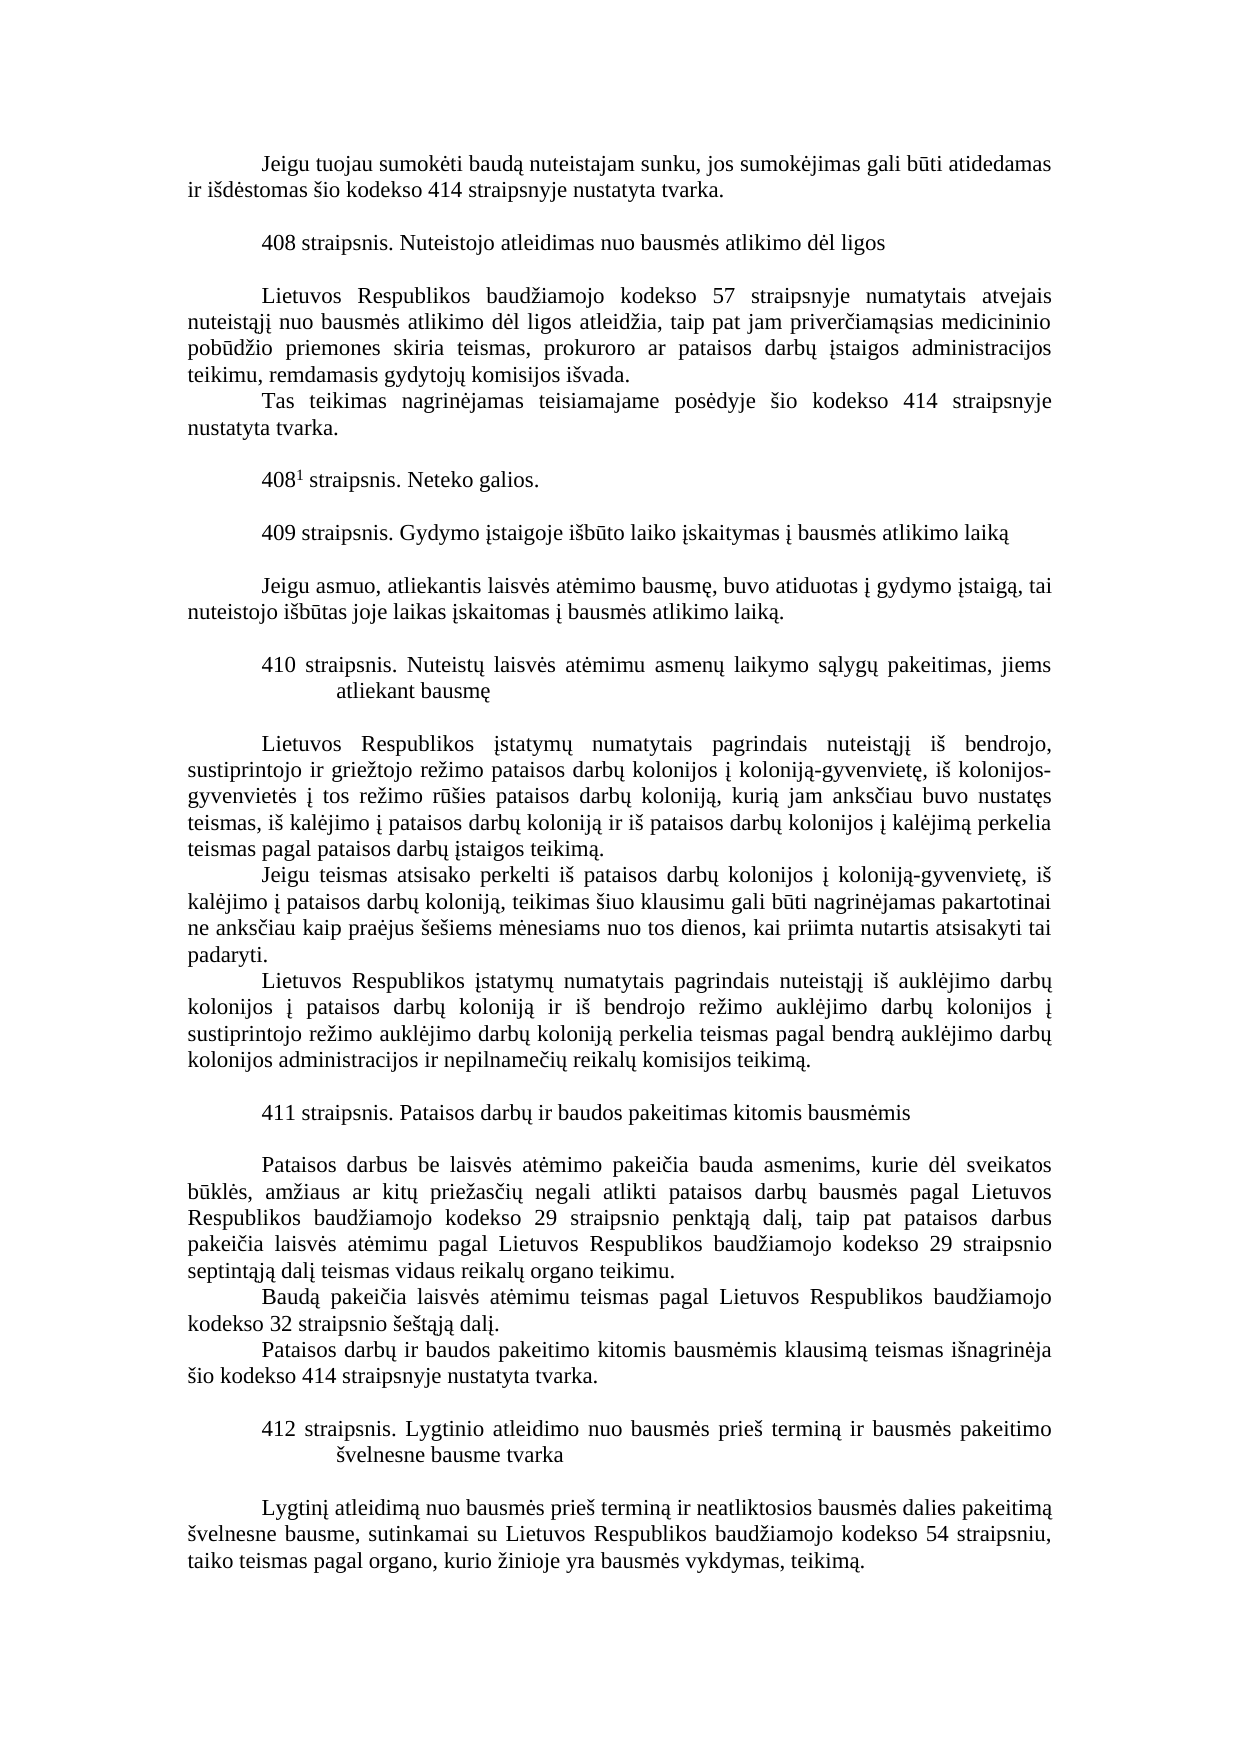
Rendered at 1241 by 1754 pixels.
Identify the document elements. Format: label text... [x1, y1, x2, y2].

text Lietuvos Respublikos įstatymų numatytais pagrindais nuteistąjį iš bendrojo, sustiprintojo ir griežtojo režimo pataisos darbų kolonijos į koloniją-gyvenvietę, iš kolonijos-gyvenvietės į tos režimo rūšies pataisos darbų koloniją, kurią jam anksčiau buvo nustatęs teismas, iš kalėjimo į pataisos darbų koloniją ir iš pataisos darbų kolonijos į kalėjimą perkelia teismas pagal pataisos darbų įstaigos teikimą. [187, 730, 1053, 862]
text Pataisos darbus be laisvės atėmimo pakeičia bauda asmenims, kurie dėl sveikatos būklės, amžiaus ar kitų priežasčių negali atlikti pataisos darbų bausmės pagal Lietuvos Respublikos baudžiamojo kodekso 29 straipsnio penktąją dalį, taip pat pataisos darbus pakeičia laisvės atėmimu pagal Lietuvos Respublikos baudžiamojo kodekso 29 straipsnio septintąją dalį teismas vidaus reikalų organo teikimu. [187, 1151, 1053, 1283]
text 408 straipsnis. Nuteistojo atleidimas nuo bausmės atlikimo dėl ligos [187, 229, 1053, 255]
text Lietuvos Respublikos baudžiamojo kodekso 57 straipsnyje numatytais atvejais nuteistąjį nuo bausmės atlikimo dėl ligos atleidžia, taip pat jam priverčiamąsias medicininio pobūdžio priemones skiria teismas, prokuroro ar pataisos darbų įstaigos administracijos teikimu, remdamasis gydytojų komisijos išvada. [187, 282, 1053, 387]
text Jeigu asmuo, atliekantis laisvės atėmimo bausmę, buvo atiduotas į gydymo įstaigą, tai nuteistojo išbūtas joje laikas įskaitomas į bausmės atlikimo laiką. [187, 572, 1053, 624]
text 411 straipsnis. Pataisos darbų ir baudos pakeitimas kitomis bausmėmis [187, 1099, 1053, 1125]
text Jeigu tuojau sumokėti baudą nuteistajam sunku, jos sumokėjimas gali būti atidedamas ir išdėstomas šio kodekso 414 straipsnyje nustatyta tvarka. [187, 150, 1053, 203]
text 412 straipsnis. Lygtinio atleidimo nuo bausmės prieš terminą ir bausmės pakeitimo švelnesne bausme tvarka [261, 1415, 1053, 1468]
text Lygtinį atleidimą nuo bausmės prieš terminą ir neatliktosios bausmės dalies pakeitimą švelnesne bausme, sutinkamai su Lietuvos Respublikos baudžiamojo kodekso 54 straipsniu, taiko teismas pagal organo, kurio žinioje yra bausmės vykdymas, teikimą. [187, 1494, 1053, 1573]
text Tas teikimas nagrinėjamas teisiamajame posėdyje šio kodekso 414 straipsnyje nustatyta tvarka. [187, 387, 1053, 440]
text 4081 straipsnis. Neteko galios. [187, 466, 1053, 493]
text Jeigu teismas atsisako perkelti iš pataisos darbų kolonijos į koloniją-gyvenvietę, iš kalėjimo į pataisos darbų koloniją, teikimas šiuo klausimu gali būti nagrinėjamas pakartotinai ne anksčiau kaip praėjus šešiems mėnesiams nuo tos dienos, kai priimta nutartis atsisakyti tai padaryti. [187, 862, 1053, 967]
text 409 straipsnis. Gydymo įstaigoje išbūto laiko įskaitymas į bausmės atlikimo laiką [187, 519, 1053, 545]
text Pataisos darbų ir baudos pakeitimo kitomis bausmėmis klausimą teismas išnagrinėja šio kodekso 414 straipsnyje nustatyta tvarka. [187, 1336, 1053, 1389]
text 410 straipsnis. Nuteistų laisvės atėmimu asmenų laikymo sąlygų pakeitimas, jiems atliekant bausmę [261, 651, 1053, 703]
text Lietuvos Respublikos įstatymų numatytais pagrindais nuteistąjį iš auklėjimo darbų kolonijos į pataisos darbų koloniją ir iš bendrojo režimo auklėjimo darbų kolonijos į sustiprintojo režimo auklėjimo darbų koloniją perkelia teismas pagal bendrą auklėjimo darbų kolonijos administracijos ir nepilnamečių reikalų komisijos teikimą. [187, 967, 1053, 1072]
text Baudą pakeičia laisvės atėmimu teismas pagal Lietuvos Respublikos baudžiamojo kodekso 32 straipsnio šeštąją dalį. [187, 1283, 1053, 1336]
